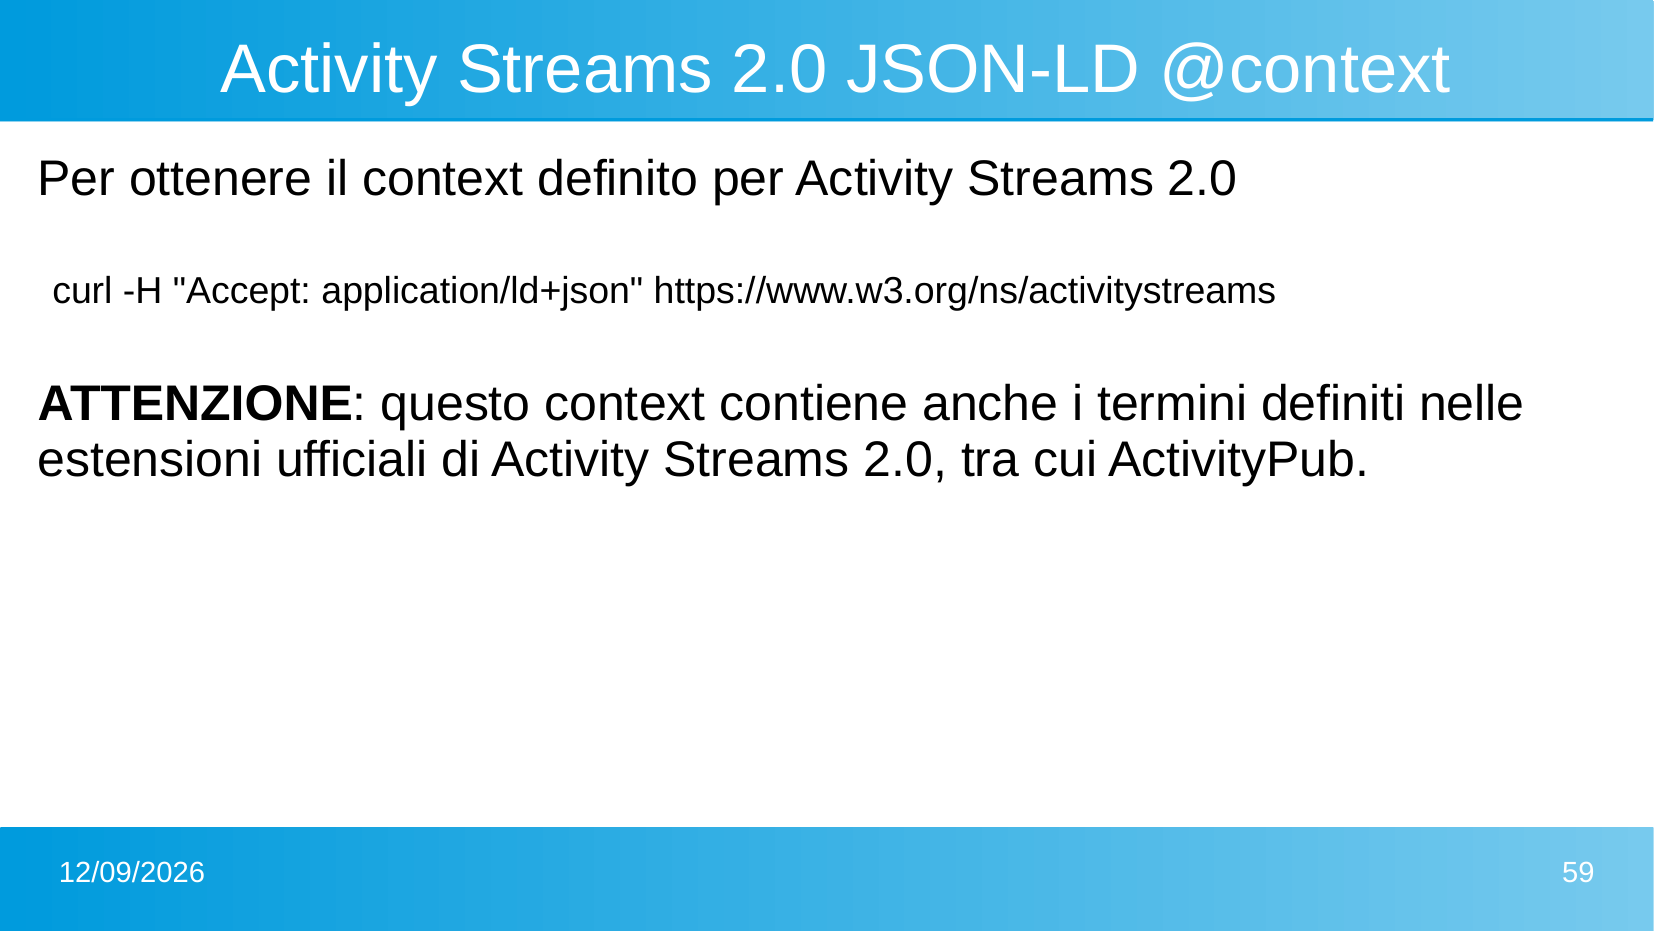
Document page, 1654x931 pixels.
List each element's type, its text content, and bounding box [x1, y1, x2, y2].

list Per ottenere il context definito per Activity Streams 2.0 [37, 150, 1593, 263]
title Activity Streams 2.0 JSON-LD @context [59, 29, 1595, 108]
list ATTENZIONE: questo context contiene anche i termini definiti nelle estensioni ufficiali di Activity Streams 2.0, tra cui ActivityPub. [37, 375, 1593, 488]
text_box curl -H "Accept: application/ld+json" https://www.w3.org/ns/activitystreams [37, 262, 1576, 338]
